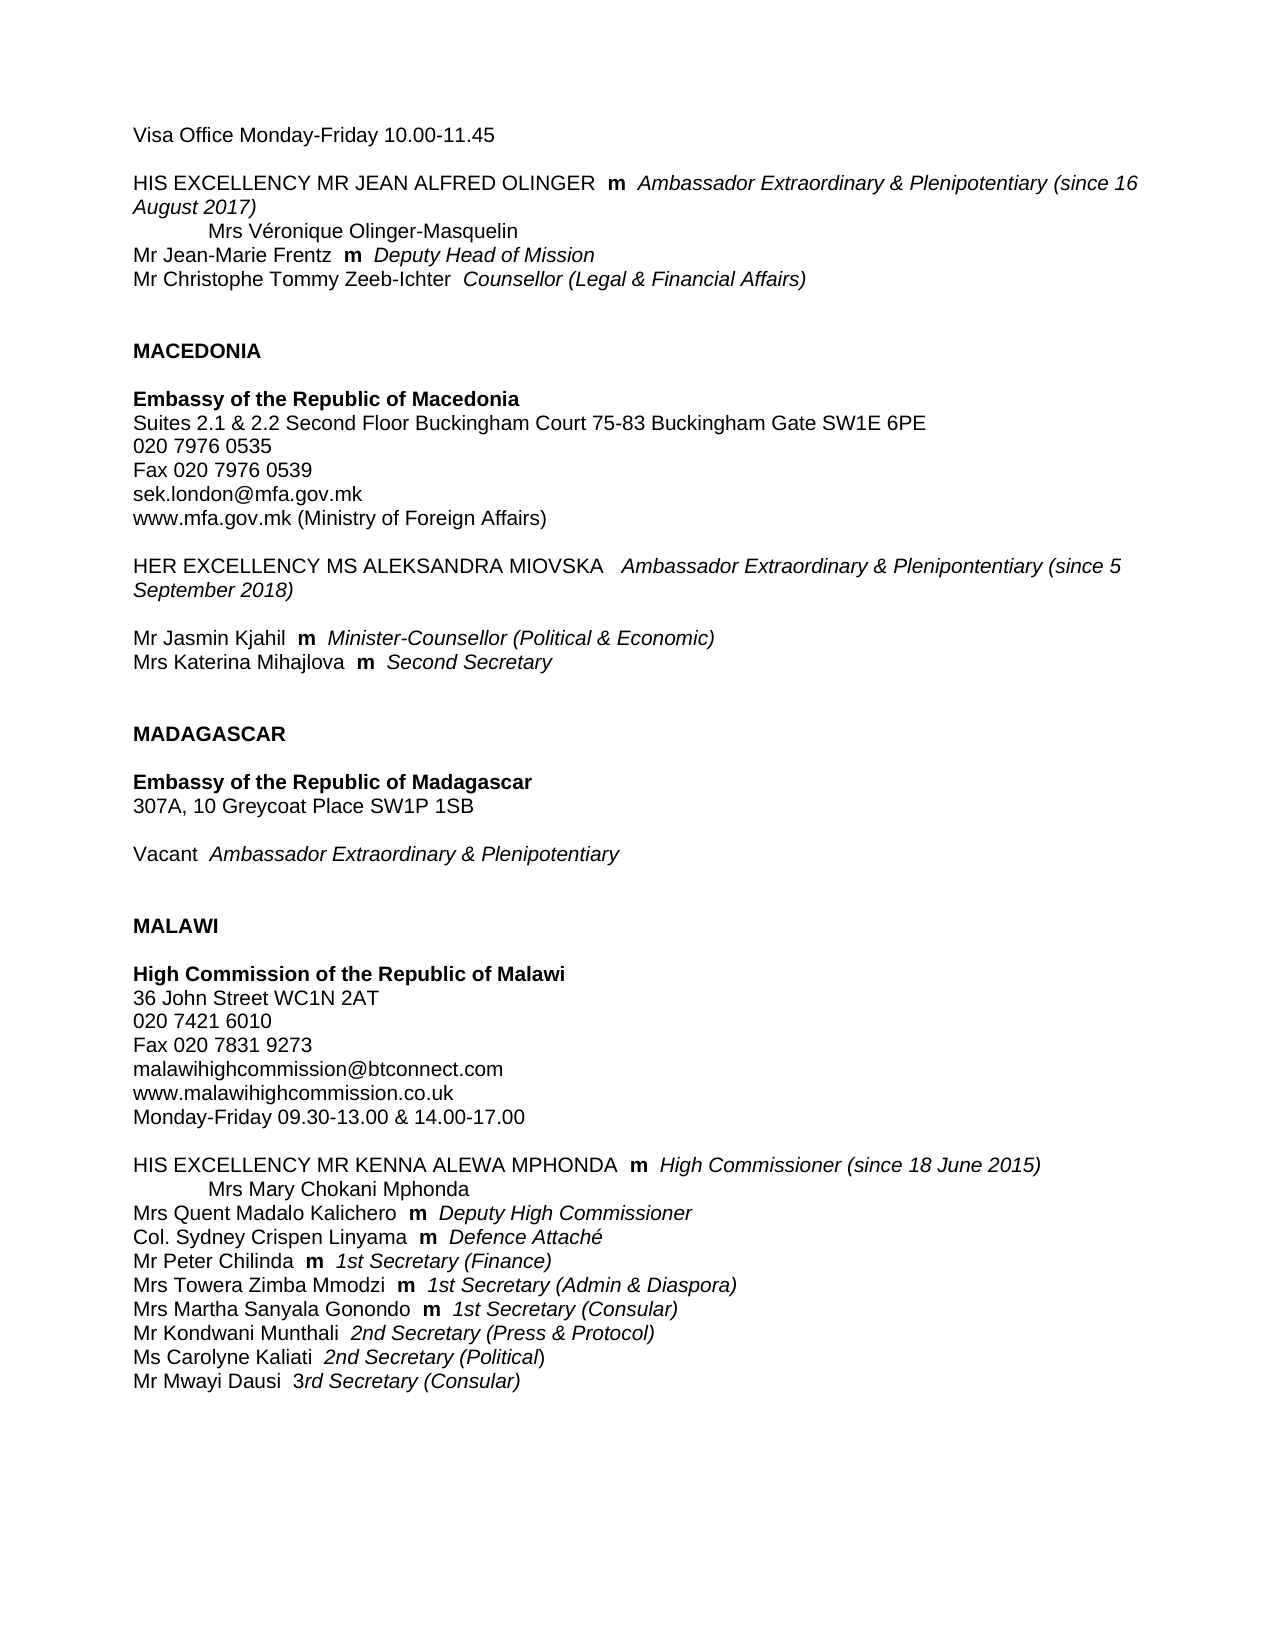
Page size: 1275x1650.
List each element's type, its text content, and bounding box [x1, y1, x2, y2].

text Fax 020 7976 0539 [133, 458, 1181, 482]
text High Commission of the Republic of Malawi [133, 961, 1181, 985]
text HIS EXCELLENCY MR KENNA ALEWA MPHONDA m High Commissioner (since 18 June 2015) [133, 1153, 1181, 1177]
text Monday-Friday 09.30-13.00 & 14.00-17.00 [133, 1105, 1181, 1129]
text Mrs Towera Zimba Mmodzi m 1st Secretary (Admin & Diaspora) [133, 1273, 1181, 1297]
text 307A, 10 Greycoat Place SW1P 1SB [133, 794, 1181, 818]
text malawihighcommission@btconnect.com [133, 1057, 1181, 1081]
text Mr Peter Chilinda m 1st Secretary (Finance) [133, 1249, 1181, 1273]
text MADAGASCAR [133, 722, 1181, 746]
text Mr Jasmin Kjahil m Minister-Counsellor (Political & Economic) [133, 626, 1181, 650]
text Ms Carolyne Kaliati 2nd Secretary (Political) [133, 1345, 1181, 1369]
text Mr Kondwani Munthali 2nd Secretary (Press & Protocol) [133, 1321, 1181, 1345]
text Mr Christophe Tommy Zeeb-Ichter Counsellor (Legal & Financial Affairs) [133, 267, 1181, 291]
text HER EXCELLENCY MS ALEKSANDRA MIOVSKA Ambassador Extraordinary & Plenipontentiary (since 5 September 2018) [133, 554, 1181, 602]
text Fax 020 7831 9273 [133, 1033, 1181, 1057]
text Mr Jean-Marie Frentz m Deputy Head of Mission [133, 243, 1181, 267]
text Visa Office Monday-Friday 10.00-11.45 [133, 123, 1181, 147]
text HIS EXCELLENCY MR JEAN ALFRED OLINGER m Ambassador Extraordinary & Plenipotentiary (since 16 August 2017) [133, 171, 1181, 219]
text Embassy of the Republic of Madagascar [133, 770, 1181, 794]
text Suites 2.1 & 2.2 Second Floor Buckingham Court 75-83 Buckingham Gate SW1E 6PE [133, 410, 1181, 434]
text Mr Mwayi Dausi 3rd Secretary (Consular) [133, 1369, 1181, 1393]
text Vacant Ambassador Extraordinary & Plenipotentiary [133, 842, 1181, 866]
text 020 7976 0535 [133, 434, 1181, 458]
text Mrs Martha Sanyala Gonondo m 1st Secretary (Consular) [133, 1297, 1181, 1321]
text MALAWI [133, 913, 1181, 937]
text Mrs Véronique Olinger-Masquelin [133, 219, 1181, 243]
text www.mfa.gov.mk (Ministry of Foreign Affairs) [133, 506, 1181, 530]
text 36 John Street WC1N 2AT [133, 985, 1181, 1009]
text sek.london@mfa.gov.mk [133, 482, 1181, 506]
text Col. Sydney Crispen Linyama m Defence Attaché [133, 1225, 1181, 1249]
text www.malawihighcommission.co.uk [133, 1081, 1181, 1105]
text MACEDONIA [133, 338, 1181, 362]
text Mrs Katerina Mihajlova m Second Secretary [133, 650, 1181, 674]
text Mrs Mary Chokani Mphonda [133, 1177, 1181, 1201]
text 020 7421 6010 [133, 1009, 1181, 1033]
text Embassy of the Republic of Macedonia [133, 386, 1181, 410]
text Mrs Quent Madalo Kalichero m Deputy High Commissioner [133, 1201, 1181, 1225]
